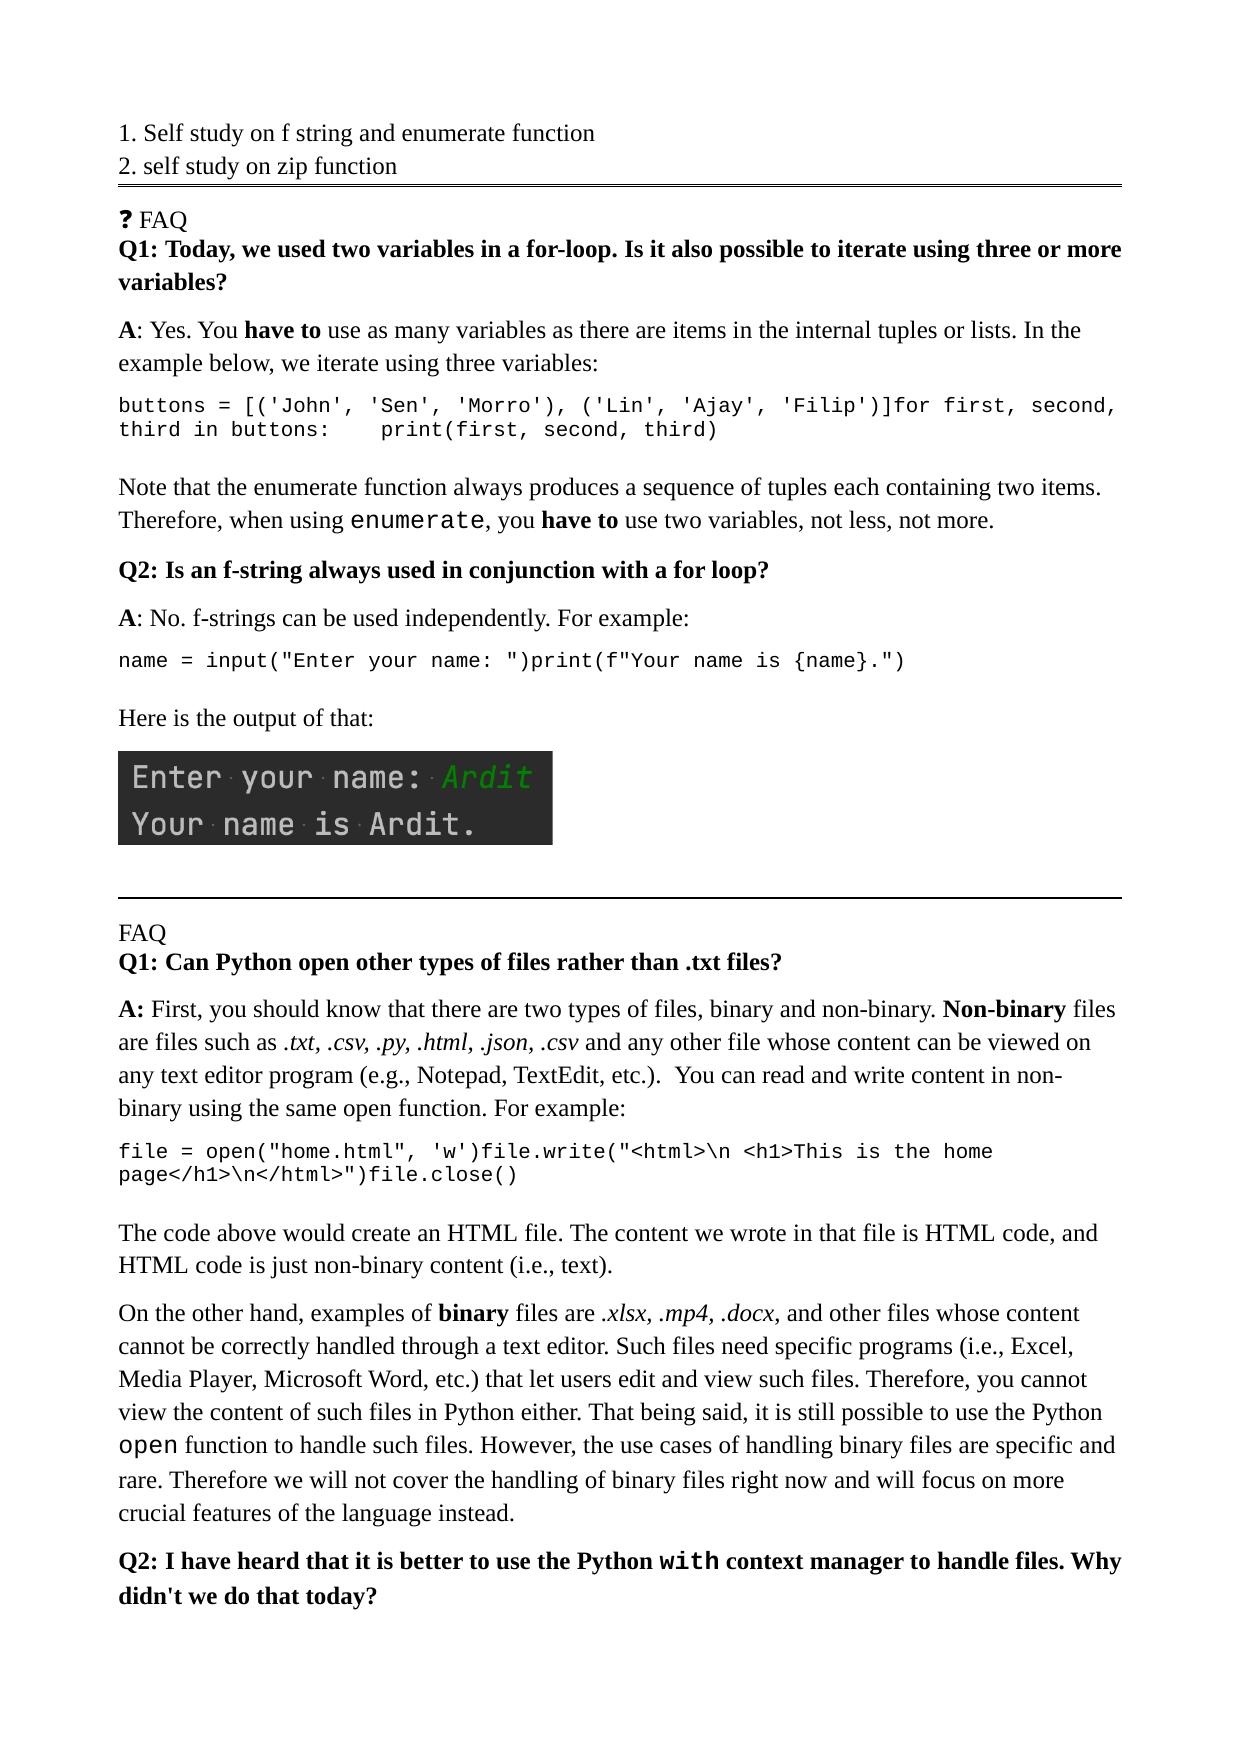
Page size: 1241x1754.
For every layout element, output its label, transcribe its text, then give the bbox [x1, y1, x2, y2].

text Note that the enumerate function always produces a sequence of tuples each containing two items. Therefore, when using enumerate, you have to use two variables, not less, not more. [118, 472, 1122, 536]
text Q1: Today, we used two variables in a for-loop. Is it also possible to iterate using three or more variables? [118, 234, 1122, 296]
text Here is the output of that: [118, 703, 1122, 732]
text ❓ FAQ [118, 205, 1122, 234]
text 1. Self study on f string and enumerate function 2. self study on zip function [118, 118, 1122, 184]
text buttons = [('John', 'Sen', 'Morro'), ('Lin', 'Ajay', 'Filip')]for first, second, third in buttons: print(first, second, third) [118, 395, 1122, 443]
text Q2: I have heard that it is better to use the Python with context manager to handle files. Why didn't we do that today? [118, 1546, 1122, 1610]
picture [118, 751, 553, 845]
text Q1: Can Python open other types of files rather than .txt files? [118, 947, 1122, 975]
text The code above would create an HTML file. The content we wrote in that file is HTML code, and HTML code is just non-binary content (i.e., text). [118, 1218, 1122, 1279]
text Q2: Is an f-string always used in conjunction with a for loop? [118, 555, 1122, 584]
text A: Yes. You have to use as many variables as there are items in the internal tuples or lists. In the example below, we iterate using three variables: [118, 315, 1122, 376]
text name = input("Enter your name: ")print(f"Your name is {name}.") [118, 650, 1122, 674]
text A: First, you should know that there are two types of files, binary and non-binary. Non-binary files are files such as .txt, .csv, .py, .html, .json, .csv and any other file whose content can be viewed on any text editor program (e.g., Notepad, TextEdit, etc.). You can read and write content in non-binary using the same open function. For example: [118, 994, 1122, 1122]
text file = open("home.html", 'w')file.write("<html>\n <h1>This is the home page</h1>\n</html>")file.close() [118, 1141, 1122, 1188]
text On the other hand, examples of binary files are .xlsx, .mp4, .docx, and other files whose content cannot be correctly handled through a text editor. Such files need specific programs (i.e., Excel, Media Player, Microsoft Word, etc.) that let users edit and view such files. Therefore, you cannot view the content of such files in Python either. That being said, it is still possible to use the Python open function to handle such files. However, the use cases of handling binary files are specific and rare. Therefore we will not cover the handling of binary files right now and will focus on more crucial features of the language instead. [118, 1298, 1122, 1527]
text FAQ [118, 918, 1122, 947]
text A: No. f-strings can be used independently. For example: [118, 603, 1122, 631]
